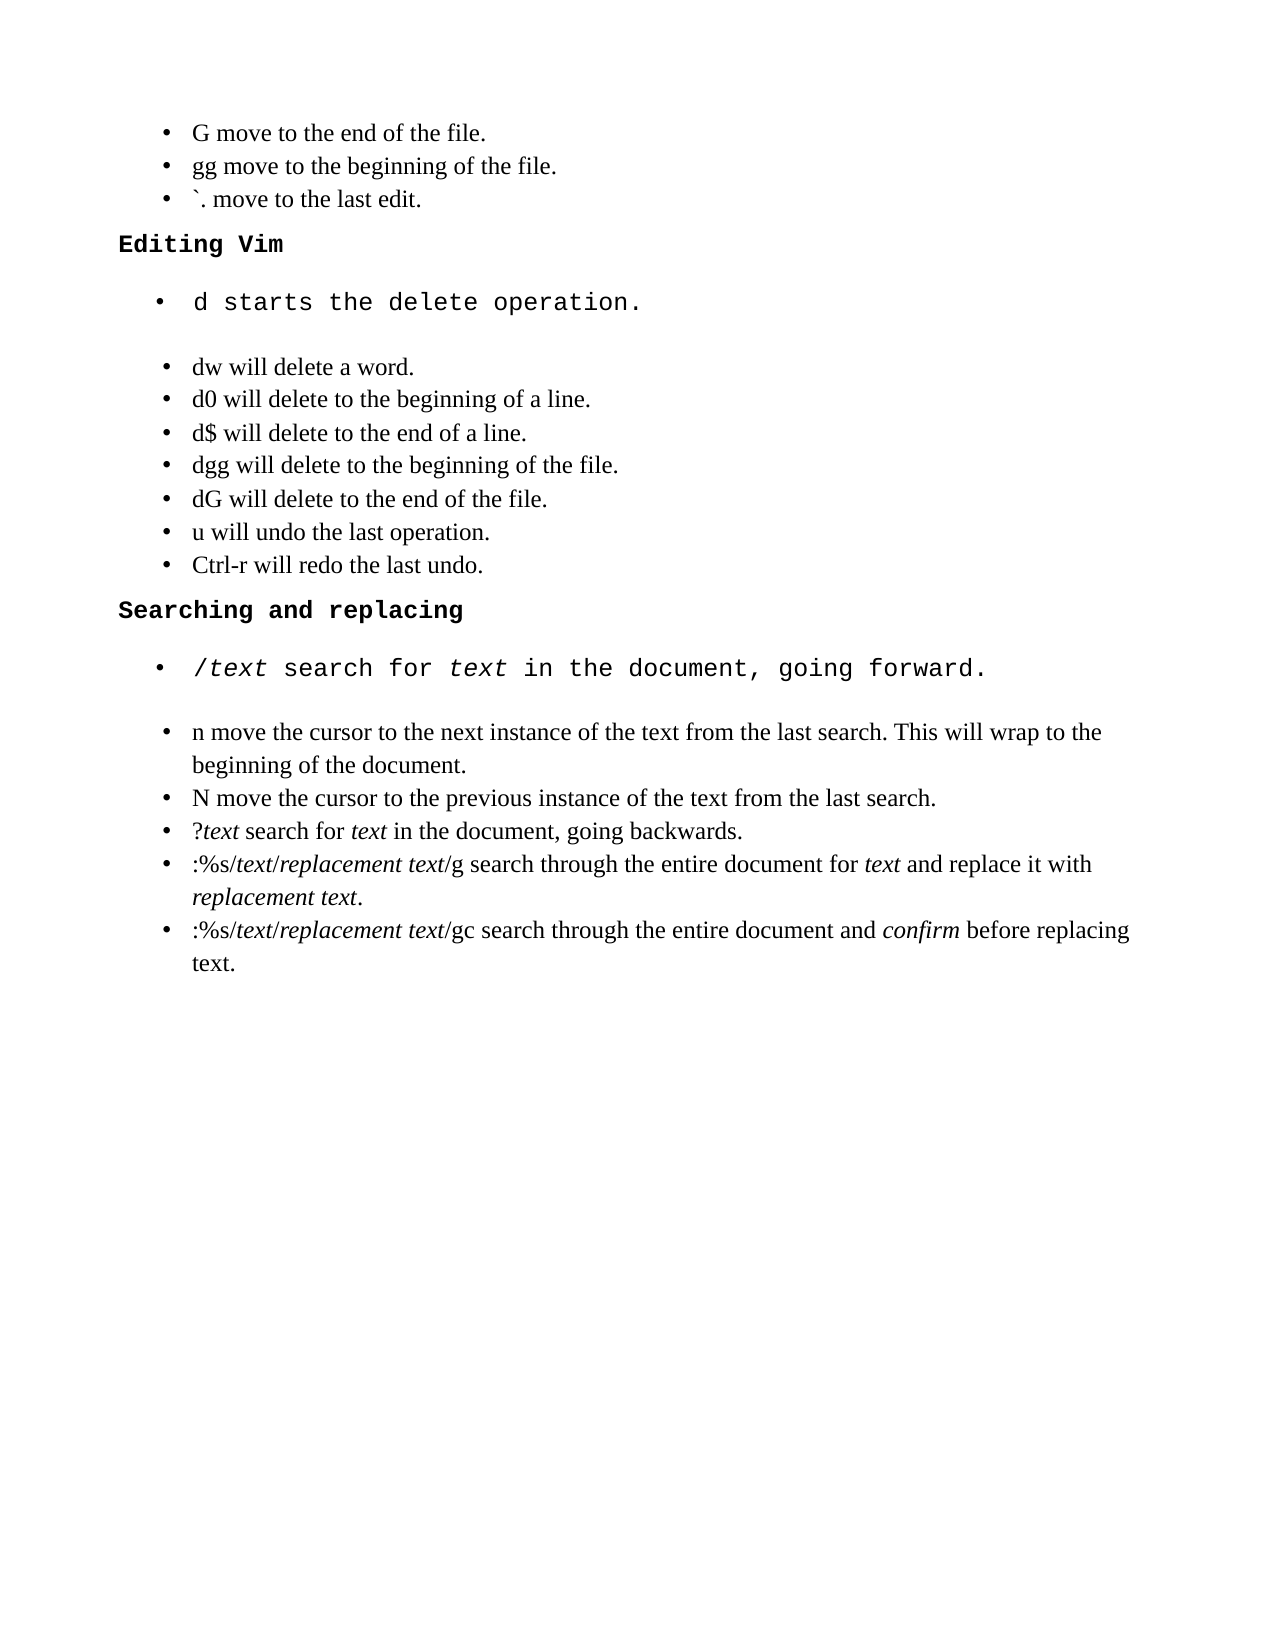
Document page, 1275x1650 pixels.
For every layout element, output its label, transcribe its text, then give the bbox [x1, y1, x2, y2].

list Ctrl-r will redo the last undo. [162, 550, 1157, 578]
list dG will delete to the end of the file. [162, 484, 1157, 512]
list :%s/text/replacement text/gc search through the entire document and confirm before replacing text. [162, 915, 1157, 977]
list dgg will delete to the beginning of the file. [162, 451, 1157, 479]
list N move the cursor to the previous instance of the text from the last search. [162, 783, 1157, 812]
list u will undo the last operation. [162, 517, 1157, 545]
list G move to the end of the file. [162, 118, 1157, 147]
list gg move to the beginning of the file. [162, 151, 1157, 180]
list d0 will delete to the beginning of a line. [162, 384, 1157, 413]
list d starts the delete operation. [156, 289, 1157, 318]
list ?text search for text in the document, going backwards. [162, 816, 1157, 845]
list `. move to the last edit. [162, 184, 1157, 213]
list dw will delete a word. [162, 352, 1157, 380]
text Editing Vim [118, 232, 1098, 260]
list :%s/text/replacement text/g search through the entire document for text and replace it with replacement text. [162, 849, 1157, 911]
list /text search for text in the document, going forward. [156, 655, 1157, 683]
list d$ will delete to the end of a line. [162, 418, 1157, 446]
list n move the cursor to the next instance of the text from the last search. This will wrap to the beginning of the document. [162, 717, 1157, 779]
text Searching and replacing [118, 597, 1098, 626]
